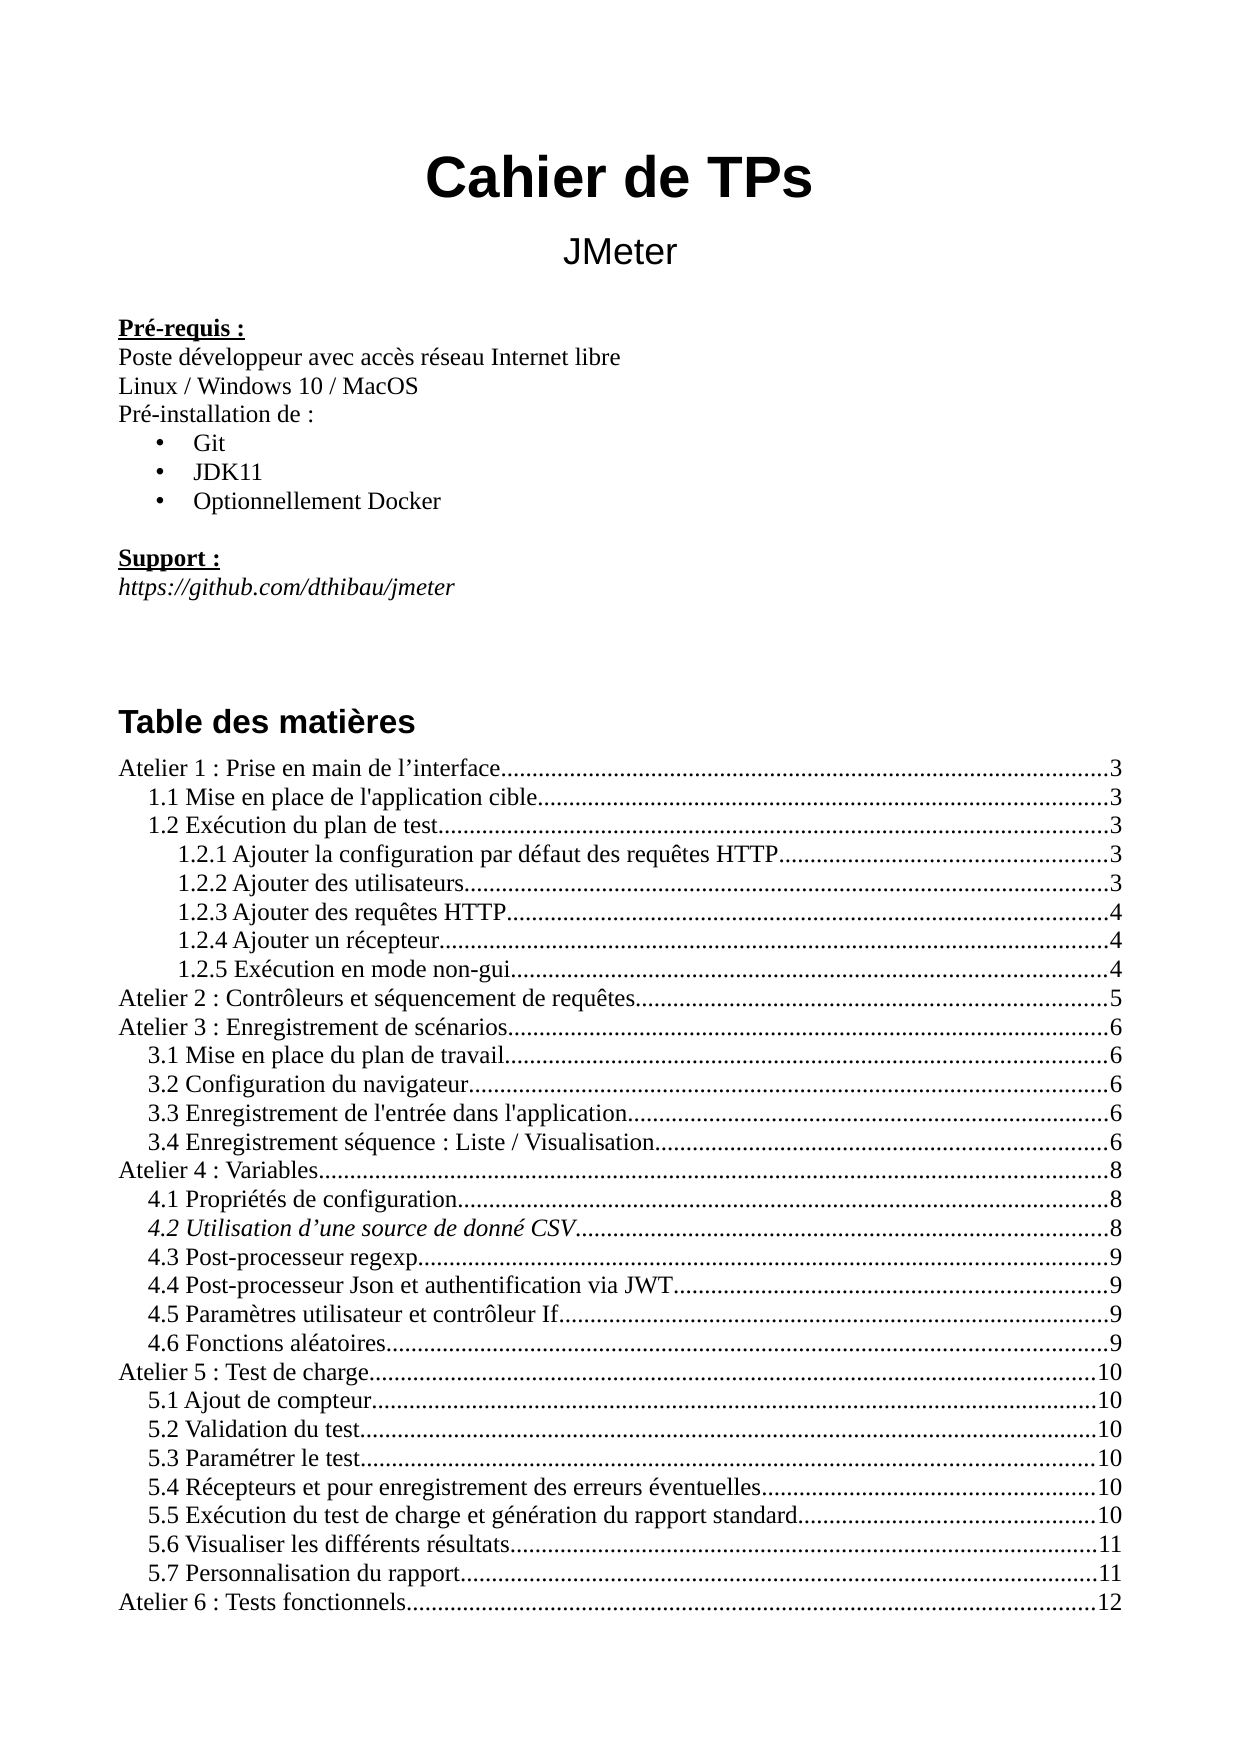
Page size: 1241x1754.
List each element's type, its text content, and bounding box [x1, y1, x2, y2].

text 1.2 Exécution du plan de test 3 [148, 810, 1122, 839]
text 3.1 Mise en place du plan de travail 6 [148, 1040, 1122, 1069]
text 4.6 Fonctions aléatoires 9 [148, 1328, 1122, 1357]
text 5.1 Ajout de compteur 10 [148, 1385, 1122, 1414]
text Pré-installation de : [118, 399, 1122, 428]
text 1.2.4 Ajouter un récepteur 4 [177, 925, 1122, 954]
list Optionnellement Docker [156, 486, 1122, 514]
subtitle JMeter [118, 229, 1122, 272]
text 4.3 Post-processeur regexp 9 [148, 1242, 1122, 1270]
text 3.3 Enregistrement de l'entrée dans l'application 6 [148, 1098, 1122, 1127]
text https://github.com/dthibau/jmeter [118, 572, 1122, 601]
text 5.3 Paramétrer le test 10 [148, 1443, 1122, 1472]
text Atelier 6 : Tests fonctionnels 12 [118, 1587, 1122, 1615]
list Git [156, 428, 1122, 457]
text 1.2.1 Ajouter la configuration par défaut des requêtes HTTP 3 [177, 839, 1122, 868]
text Linux / Windows 10 / MacOS [118, 371, 1122, 399]
text 3.2 Configuration du navigateur 6 [148, 1069, 1122, 1098]
text 5.5 Exécution du test de charge et génération du rapport standard 10 [148, 1500, 1122, 1529]
text Atelier 3 : Enregistrement de scénarios 6 [118, 1012, 1122, 1040]
title Cahier de TPs [118, 143, 1122, 210]
text 3.4 Enregistrement séquence : Liste / Visualisation 6 [148, 1127, 1122, 1155]
text 5.6 Visualiser les différents résultats 11 [148, 1529, 1122, 1558]
text 5.7 Personnalisation du rapport 11 [148, 1558, 1122, 1587]
text 5.4 Récepteurs et pour enregistrement des erreurs éventuelles 10 [148, 1472, 1122, 1500]
text Pré-requis : [118, 313, 1122, 342]
text 1.2.2 Ajouter des utilisateurs 3 [177, 868, 1122, 897]
text Atelier 4 : Variables 8 [118, 1155, 1122, 1184]
text 5.2 Validation du test 10 [148, 1414, 1122, 1443]
subtitle Table des matières [118, 702, 1122, 740]
text Atelier 1 : Prise en main de l’interface 3 [118, 753, 1122, 782]
text Atelier 5 : Test de charge 10 [118, 1357, 1122, 1385]
text 4.2 Utilisation d’une source de donné CSV 8 [148, 1213, 1122, 1242]
text 1.1 Mise en place de l'application cible 3 [148, 782, 1122, 810]
text Poste développeur avec accès réseau Internet libre [118, 342, 1122, 371]
text Support : [118, 543, 1122, 572]
text 1.2.5 Exécution en mode non-gui 4 [177, 954, 1122, 983]
text 4.4 Post-processeur Json et authentification via JWT 9 [148, 1270, 1122, 1299]
list JDK11 [156, 457, 1122, 486]
text 4.5 Paramètres utilisateur et contrôleur If 9 [148, 1299, 1122, 1328]
text 4.1 Propriétés de configuration 8 [148, 1184, 1122, 1213]
text Atelier 2 : Contrôleurs et séquencement de requêtes 5 [118, 983, 1122, 1012]
text 1.2.3 Ajouter des requêtes HTTP 4 [177, 897, 1122, 925]
